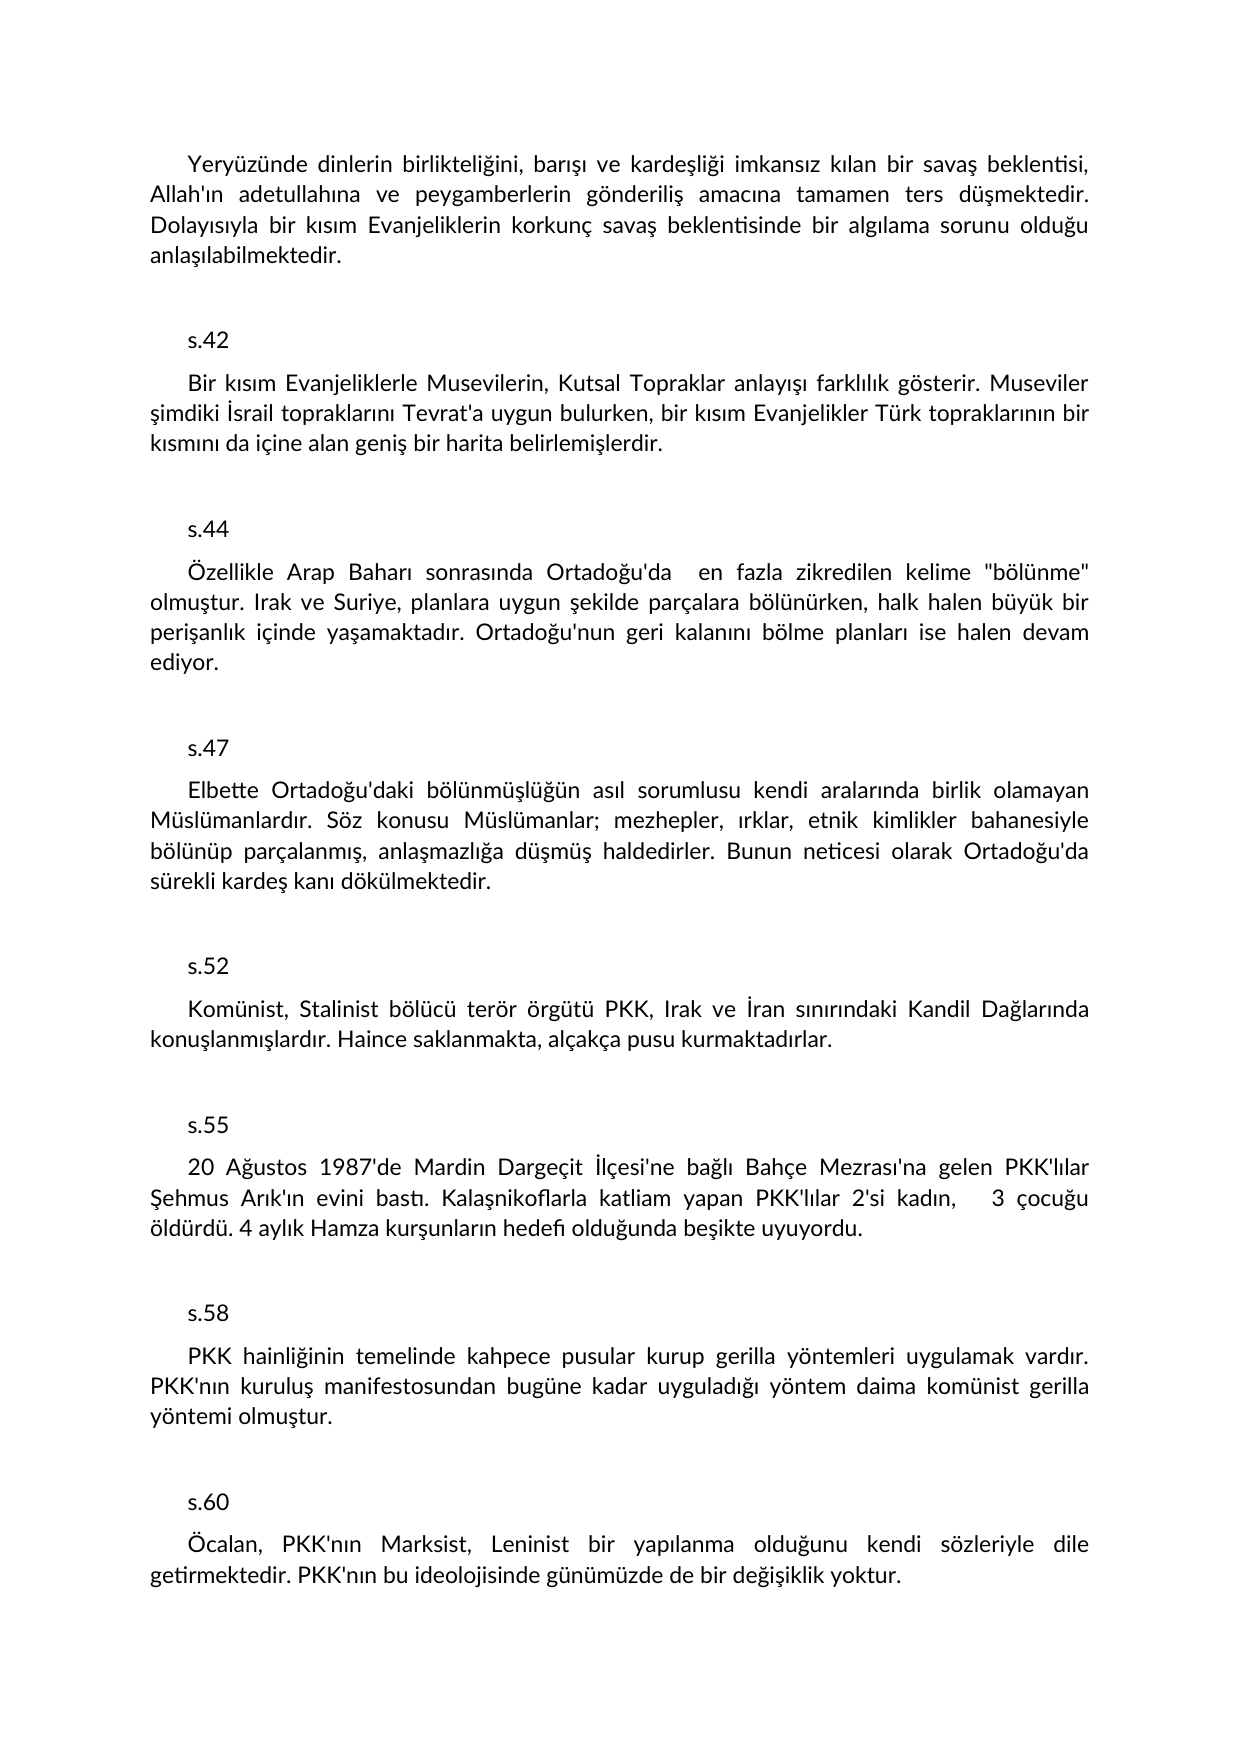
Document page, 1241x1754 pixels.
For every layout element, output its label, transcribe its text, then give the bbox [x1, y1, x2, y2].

text Bir kısım Evanjeliklerle Musevilerin, Kutsal Topraklar anlayışı farklılık gösterir. Museviler şimdiki İsrail topraklarını Tevrat'a uygun bulurken, bir kısım Evanjelikler Türk topraklarının bir kısmını da içine alan geniş bir harita belirlemişlerdir. [150, 369, 1090, 457]
text 20 Ağustos 1987'de Mardin Dargeçit İlçesi'ne bağlı Bahçe Mezrası'na gelen PKK'lılar Şehmus Arık'ın evini bastı. Kalaşnikoflarla katliam yapan PKK'lılar 2'si kadın, 3 çocuğu öldürdü. 4 aylık Hamza kurşunların hedefi olduğunda beşikte uyuyordu. [150, 1153, 1090, 1241]
text s.58 [150, 1299, 1090, 1326]
text PKK hainliğinin temelinde kahpece pusular kurup gerilla yöntemleri uygulamak vardır. PKK'nın kuruluş manifestosundan bugüne kadar uyguladığı yöntem daima komünist gerilla yöntemi olmuştur. [150, 1342, 1090, 1429]
text s.52 [150, 952, 1090, 979]
text s.55 [150, 1110, 1090, 1138]
text s.42 [150, 326, 1090, 353]
text Öcalan, PKK'nın Marksist, Leninist bir yapılanma olduğunu kendi sözleriyle dile getirmektedir. PKK'nın bu ideolojisinde günümüzde de bir değişiklik yoktur. [150, 1530, 1090, 1588]
text Komünist, Stalinist bölücü terör örgütü PKK, Irak ve İran sınırındaki Kandil Dağlarında konuşlanmışlardır. Haince saklanmakta, alçakça pusu kurmaktadırlar. [150, 995, 1090, 1052]
text s.60 [150, 1487, 1090, 1515]
text Elbette Ortadoğu'daki bölünmüşlüğün asıl sorumlusu kendi aralarında birlik olamayan Müslümanlardır. Söz konusu Müslümanlar; mezhepler, ırklar, etnik kimlikler bahanesiyle bölünüp parçalanmış, anlaşmazlığa düşmüş haldedirler. Bunun neticesi olarak Ortadoğu'da sürekli kardeş kanı dökülmektedir. [150, 776, 1090, 894]
text Yeryüzünde dinlerin birlikteliğini, barışı ve kardeşliği imkansız kılan bir savaş beklentisi, Allah'ın adetullahına ve peygamberlerin gönderiliş amacına tamamen ters düşmektedir. Dolayısıyla bir kısım Evanjeliklerin korkunç savaş beklentisinde bir algılama sorunu olduğu anlaşılabilmektedir. [150, 150, 1090, 268]
text s.47 [150, 733, 1090, 761]
text Özellikle Arap Baharı sonrasında Ortadoğu'da en fazla zikredilen kelime "bölünme" olmuştur. Irak ve Suriye, planlara uygun şekilde parçalara bölünürken, halk halen büyük bir perişanlık içinde yaşamaktadır. Ortadoğu'nun geri kalanını bölme planları ise halen devam ediyor. [150, 557, 1090, 675]
text s.44 [150, 514, 1090, 542]
